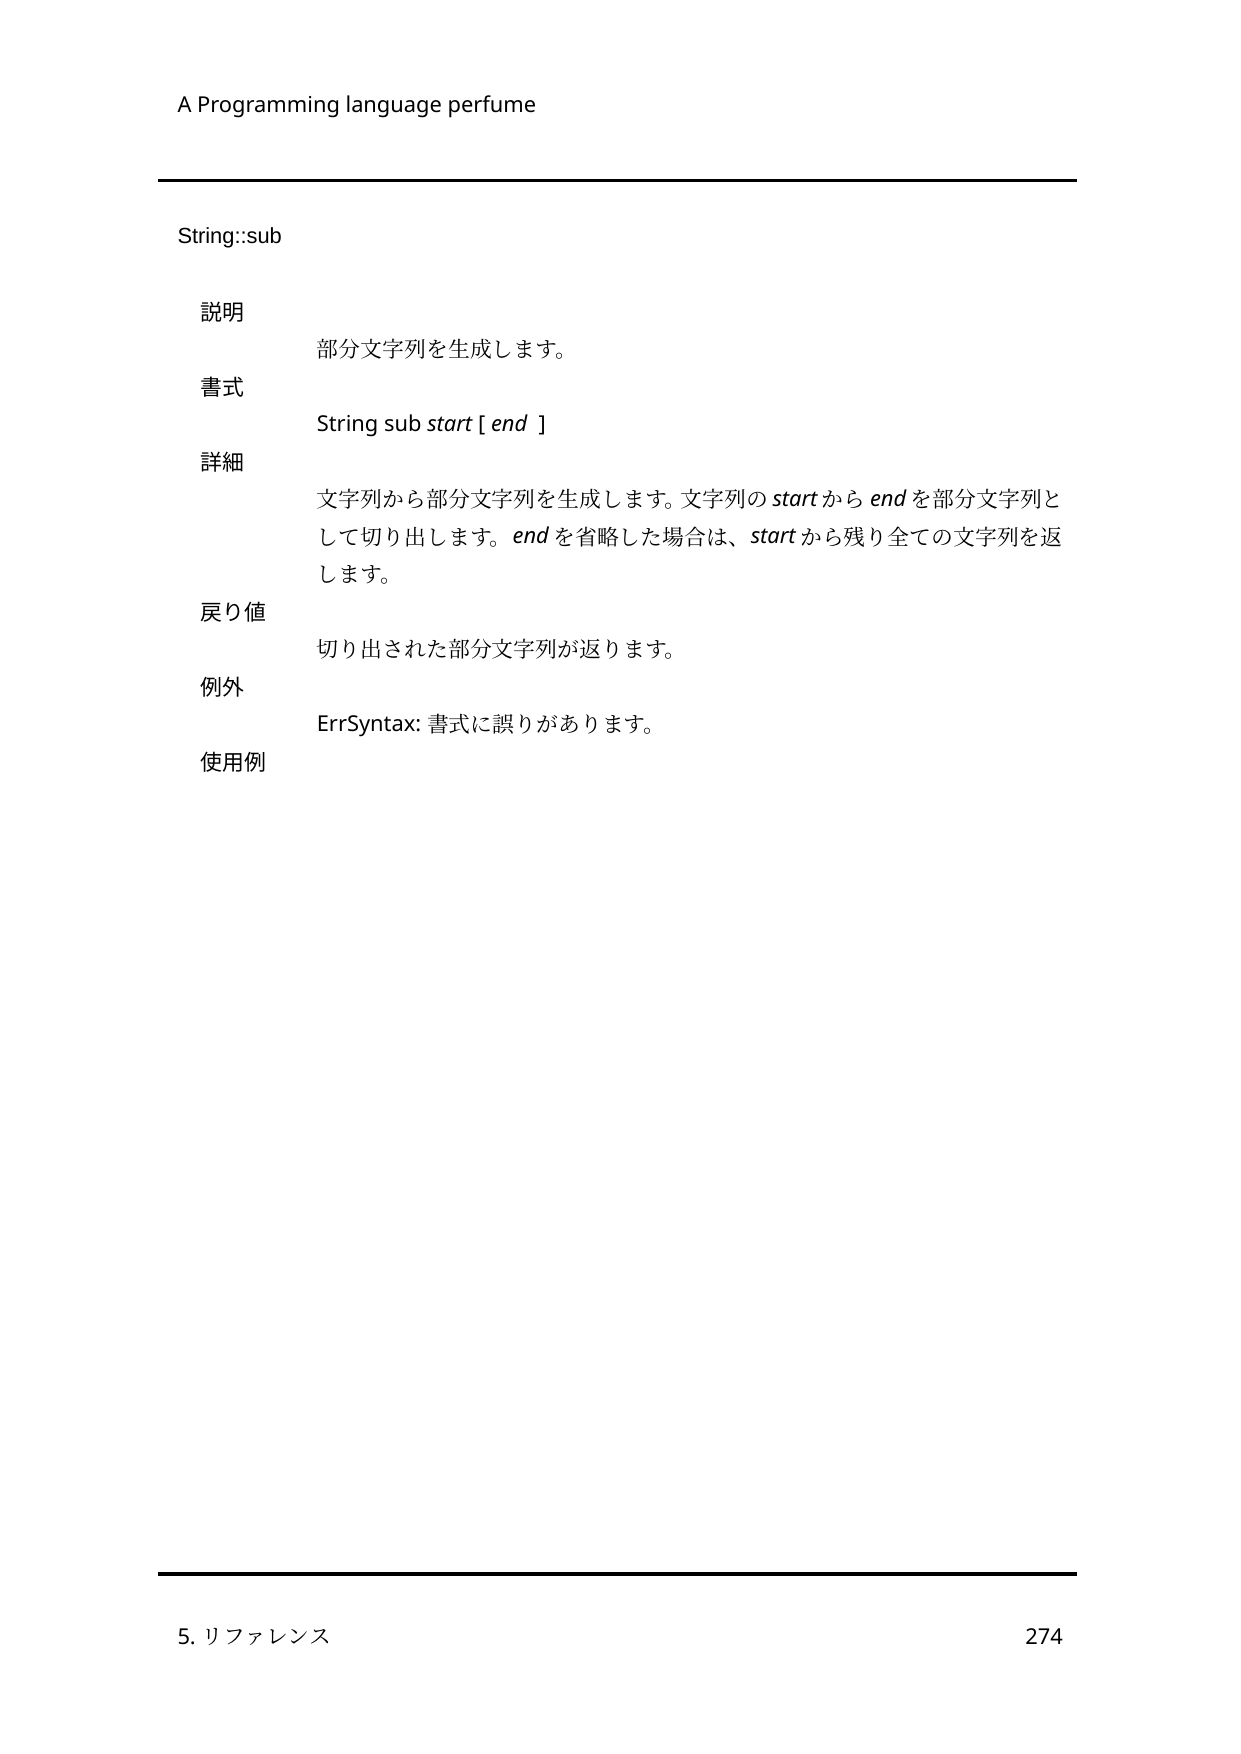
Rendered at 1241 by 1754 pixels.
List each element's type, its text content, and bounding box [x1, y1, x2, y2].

table_header 説明 [200, 292, 317, 367]
table_cell 使用例 [200, 742, 317, 817]
table_cell 例外 [200, 667, 317, 742]
table_cell 詳細 [200, 442, 317, 592]
subtitle String::sub [177, 217, 1063, 254]
table_header 部分文字列を生成します。 [317, 292, 1063, 367]
table_cell 書式 [200, 367, 317, 442]
table_cell [317, 742, 1063, 817]
table_cell String sub start [ end ] [317, 367, 1063, 442]
table_cell 戻り値 [200, 592, 317, 667]
table_cell 切り出された部分文字列が返ります。 [317, 592, 1063, 667]
table_cell ErrSyntax: 書式に誤りがあります。 [317, 667, 1063, 742]
table_cell 文字列から部分文字列を生成します。文字列のstartからendを部分文字列として切り出します。endを省略した場合は、startから残り全ての文字列を返します。 [317, 442, 1063, 592]
